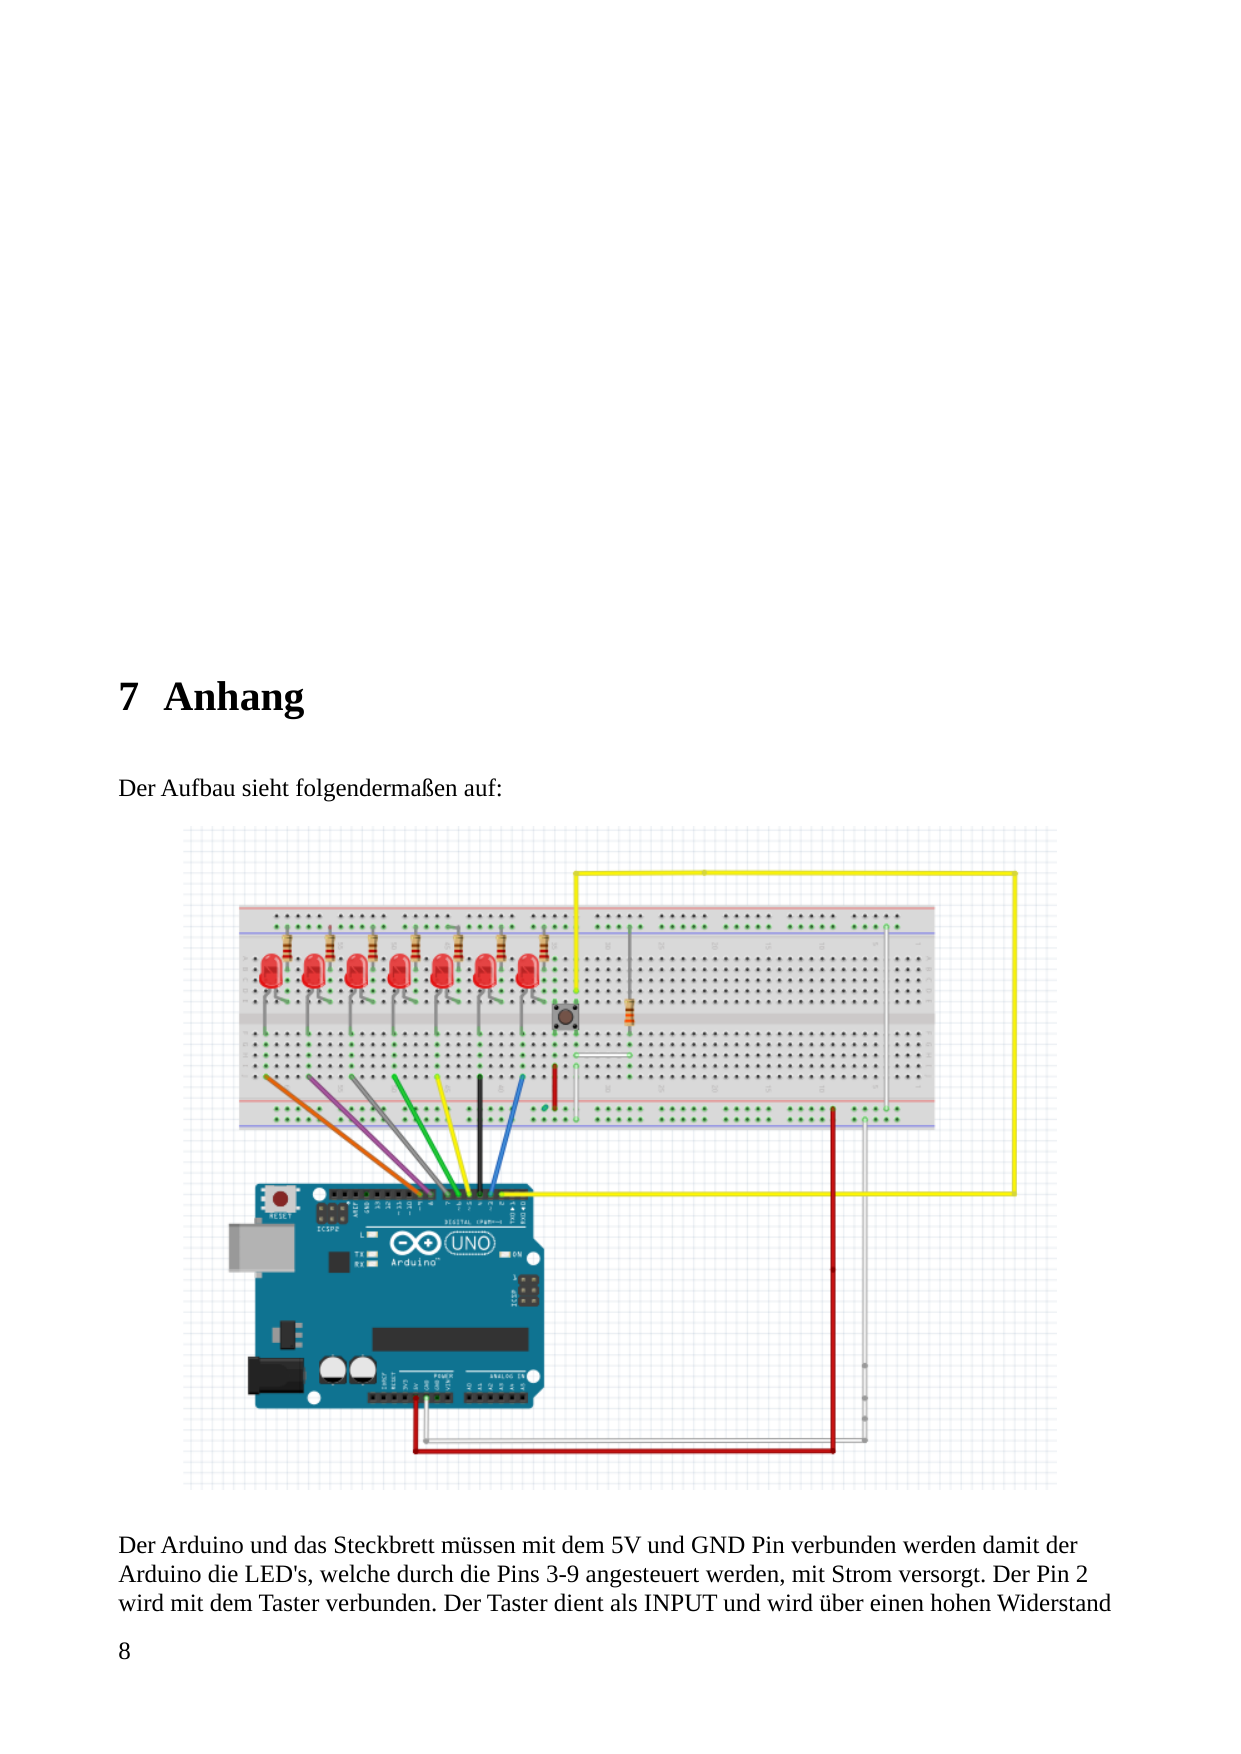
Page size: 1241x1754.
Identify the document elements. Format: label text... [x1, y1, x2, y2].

text Der Aufbau sieht folgendermaßen auf: [118, 773, 1122, 802]
text Der Arduino und das Steckbrett müssen mit dem 5V und GND Pin verbunden werden damit der Arduino die LED's, welche durch die Pins 3-9 angesteuert werden, mit Strom versorgt. Der Pin 2 wird mit dem Taster verbunden. Der Taster dient als INPUT und wird über einen hohen Widerstand [118, 1531, 1122, 1617]
subtitle Anhang [118, 671, 1122, 719]
